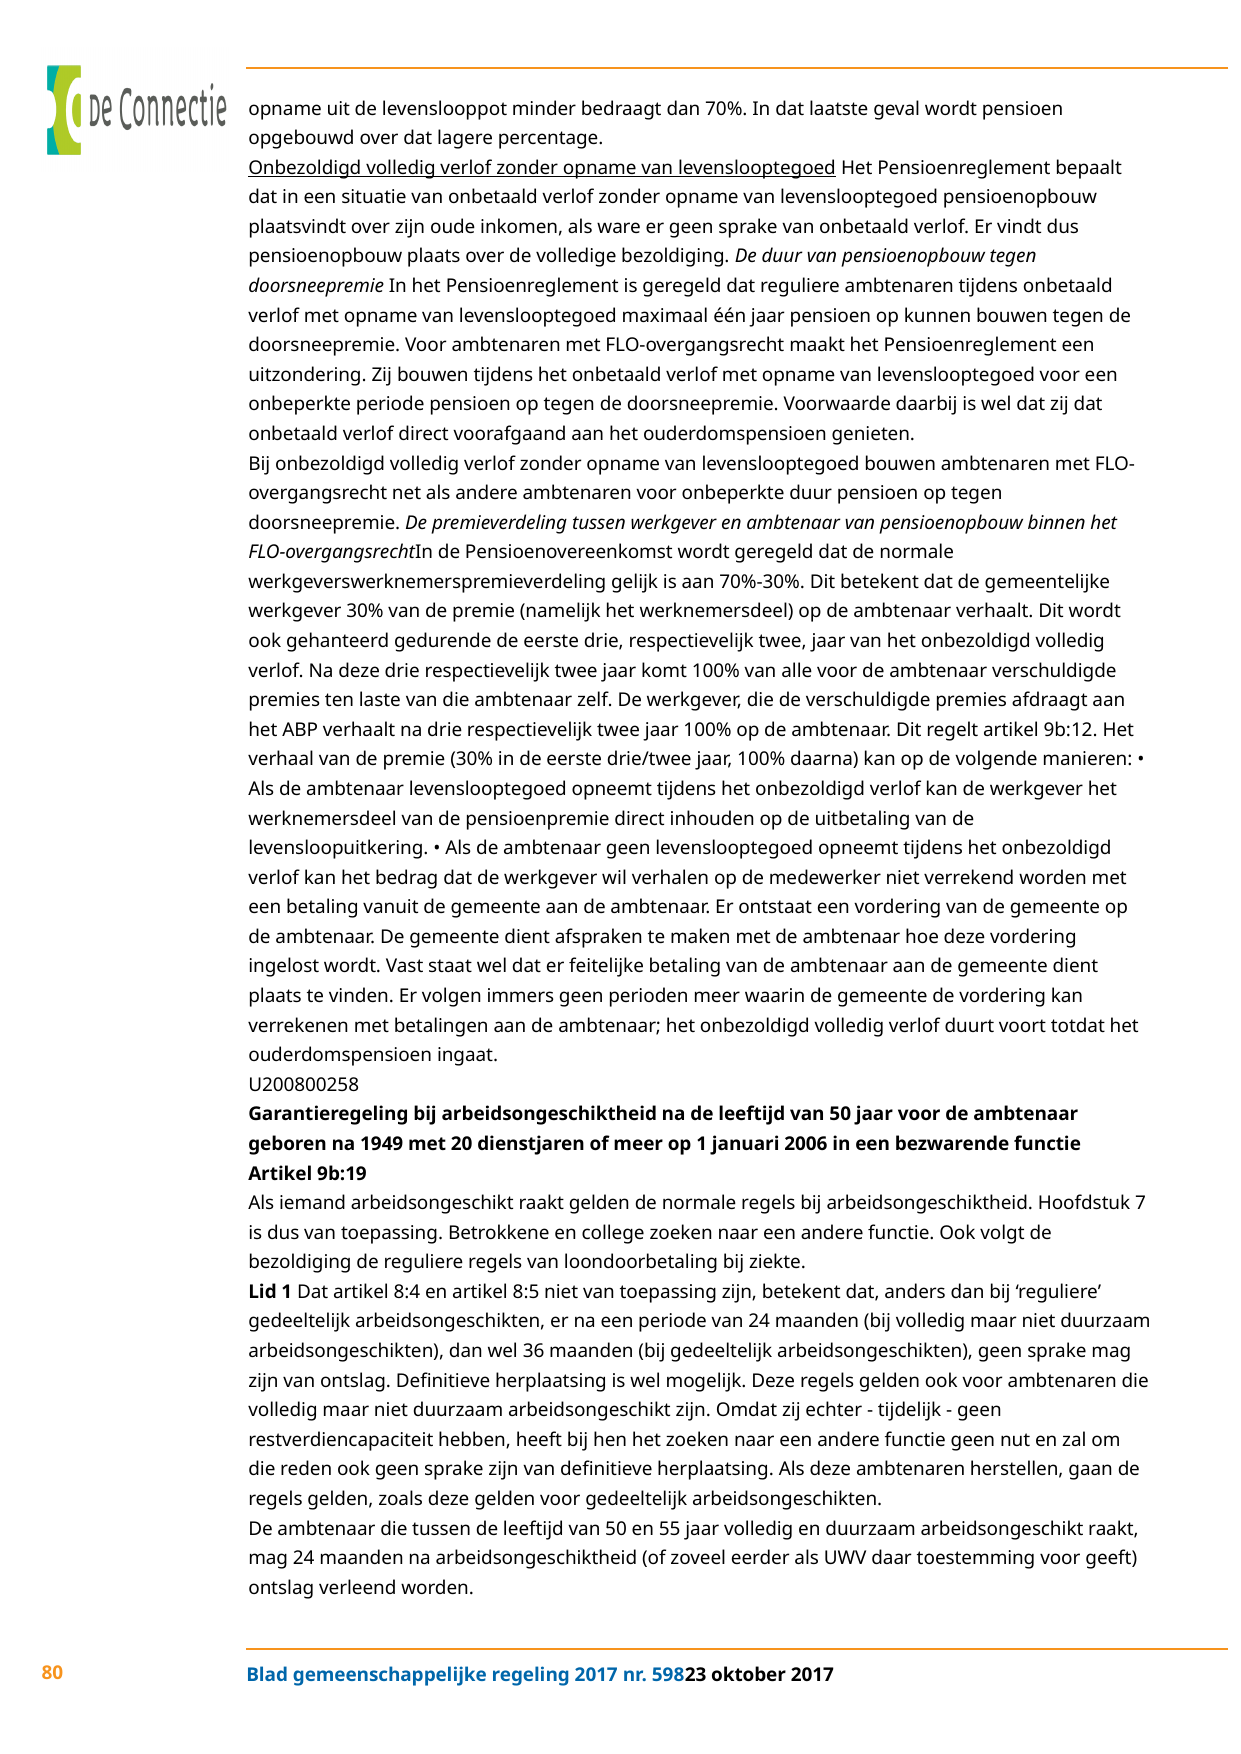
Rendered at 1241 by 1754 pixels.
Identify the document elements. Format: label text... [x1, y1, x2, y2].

text opname uit de levenslooppot minder bedraagt dan 70%. In dat laatste geval wordt pensioen opgebouwd over dat lagere percentage. [248, 95, 1152, 150]
picture [41, 47, 231, 172]
text Artikel 9b:19 [248, 1160, 1152, 1186]
text De ambtenaar die tussen de leeftijd van 50 en 55 jaar volledig en duurzaam arbeidsongeschikt raakt, mag 24 maanden na arbeidsongeschiktheid (of zoveel eerder als UWV daar toestemming voor geeft) ontslag verleend worden. [248, 1515, 1152, 1600]
text Bij onbezoldigd volledig verlof zonder opname van levenslooptegoed bouwen ambtenaren met FLO-overgangsrecht net als andere ambtenaren voor onbeperkte duur pensioen op tegen doorsneepremie. De premieverdeling tussen werkgever en ambtenaar van pensioenopbouw binnen het FLO-overgangsrechtIn de Pensioenovereenkomst wordt geregeld dat de normale werkgeverswerknemerspremieverdeling gelijk is aan 70%-30%. Dit betekent dat de gemeentelijke werkgever 30% van de premie (namelijk het werknemersdeel) op de ambtenaar verhaalt. Dit wordt ook gehanteerd gedurende de eerste drie, respectievelijk twee, jaar van het onbezoldigd volledig verlof. Na deze drie respectievelijk twee jaar komt 100% van alle voor de ambtenaar verschuldigde premies ten laste van die ambtenaar zelf. De werkgever, die de verschuldigde premies afdraagt aan het ABP verhaalt na drie respectievelijk twee jaar 100% op de ambtenaar. Dit regelt artikel 9b:12. Het verhaal van de premie (30% in de eerste drie/twee jaar, 100% daarna) kan op de volgende manieren: • Als de ambtenaar levenslooptegoed opneemt tijdens het onbezoldigd verlof kan de werkgever het werknemersdeel van de pensioenpremie direct inhouden op de uitbetaling van de levensloopuitkering. • Als de ambtenaar geen levenslooptegoed opneemt tijdens het onbezoldigd verlof kan het bedrag dat de werkgever wil verhalen op de medewerker niet verrekend worden met een betaling vanuit de gemeente aan de ambtenaar. Er ontstaat een vordering van de gemeente op de ambtenaar. De gemeente dient afspraken te maken met de ambtenaar hoe deze vordering ingelost wordt. Vast staat wel dat er feitelijke betaling van de ambtenaar aan de gemeente dient plaats te vinden. Er volgen immers geen perioden meer waarin de gemeente de vordering kan verrekenen met betalingen aan de ambtenaar; het onbezoldigd volledig verlof duurt voort totdat het ouderdomspensioen ingaat. [248, 450, 1152, 1067]
text Onbezoldigd volledig verlof zonder opname van levenslooptegoed Het Pensioenreglement bepaalt dat in een situatie van onbetaald verlof zonder opname van levenslooptegoed pensioenopbouw plaatsvindt over zijn oude inkomen, als ware er geen sprake van onbetaald verlof. Er vindt dus pensioenopbouw plaats over de volledige bezoldiging. De duur van pensioenopbouw tegen doorsneepremie In het Pensioenreglement is geregeld dat reguliere ambtenaren tijdens onbetaald verlof met opname van levenslooptegoed maximaal één jaar pensioen op kunnen bouwen tegen de doorsneepremie. Voor ambtenaren met FLO-overgangsrecht maakt het Pensioenreglement een uitzondering. Zij bouwen tijdens het onbetaald verlof met opname van levenslooptegoed voor een onbeperkte periode pensioen op tegen de doorsneepremie. Voorwaarde daarbij is wel dat zij dat onbetaald verlof direct voorafgaand aan het ouderdomspensioen genieten. [248, 154, 1152, 446]
text U200800258 [248, 1071, 1152, 1097]
text Garantieregeling bij arbeidsongeschiktheid na de leeftijd van 50 jaar voor de ambtenaar geboren na 1949 met 20 dienstjaren of meer op 1 januari 2006 in een bezwarende functie [248, 1101, 1152, 1156]
text Als iemand arbeidsongeschikt raakt gelden de normale regels bij arbeidsongeschiktheid. Hoofdstuk 7 is dus van toepassing. Betrokkene en college zoeken naar een andere functie. Ook volgt de bezoldiging de reguliere regels van loondoorbetaling bij ziekte. [248, 1189, 1152, 1274]
text Lid 1 Dat artikel 8:4 en artikel 8:5 niet van toepassing zijn, betekent dat, anders dan bij ‘reguliere’ gedeeltelijk arbeidsongeschikten, er na een periode van 24 maanden (bij volledig maar niet duurzaam arbeidsongeschikten), dan wel 36 maanden (bij gedeeltelijk arbeidsongeschikten), geen sprake mag zijn van ontslag. Definitieve herplaatsing is wel mogelijk. Deze regels gelden ook voor ambtenaren die volledig maar niet duurzaam arbeidsongeschikt zijn. Omdat zij echter - tijdelijk - geen restverdiencapaciteit hebben, heeft bij hen het zoeken naar een andere functie geen nut en zal om die reden ook geen sprake zijn van definitieve herplaatsing. Als deze ambtenaren herstellen, gaan de regels gelden, zoals deze gelden voor gedeeltelijk arbeidsongeschikten. [248, 1278, 1152, 1511]
